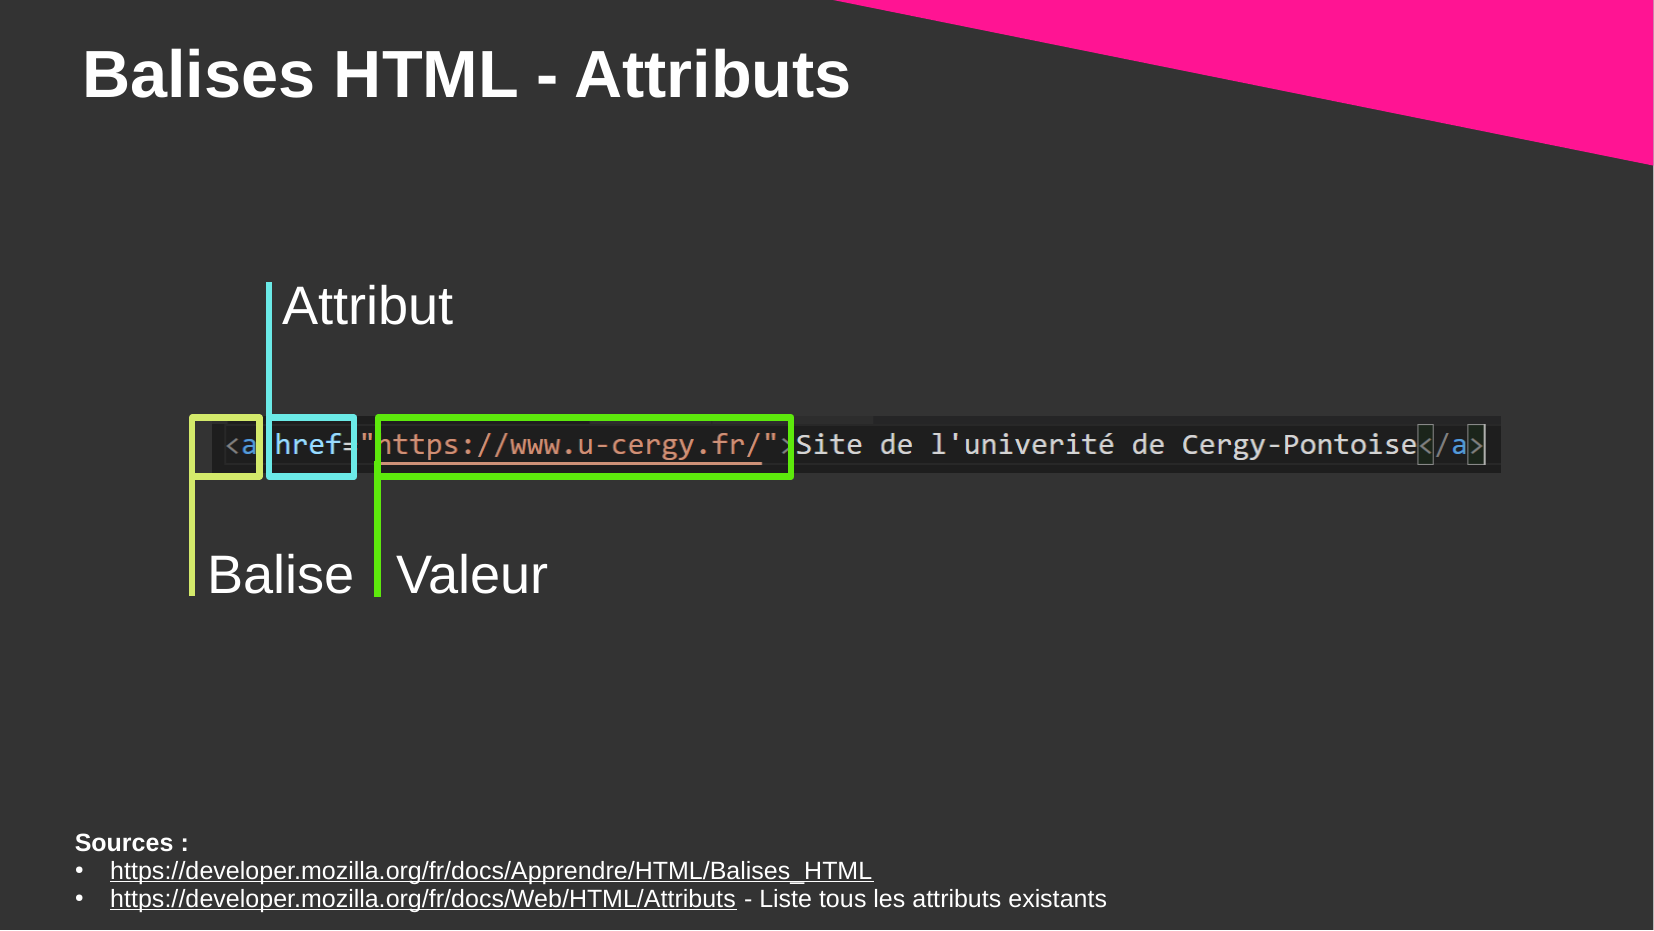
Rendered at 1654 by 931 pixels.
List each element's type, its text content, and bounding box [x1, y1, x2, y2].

text_box [833, 0, 1654, 166]
title Attribut [282, 276, 703, 339]
picture [381, 421, 788, 473]
picture [357, 416, 375, 473]
title Balises HTML - Attributs [82, 37, 1392, 114]
picture [794, 416, 1501, 473]
picture [212, 421, 256, 473]
text_box Sources : https://developer.mozilla.org/fr/docs/Apprendre/HTML/Balises_HTML https://developer.mozilla.org/fr/docs/Web/HTML/Attributs - Liste tous les attributs existants [59, 821, 1546, 920]
title Valeur [396, 544, 817, 607]
picture [272, 421, 351, 473]
title Balise [207, 544, 367, 606]
